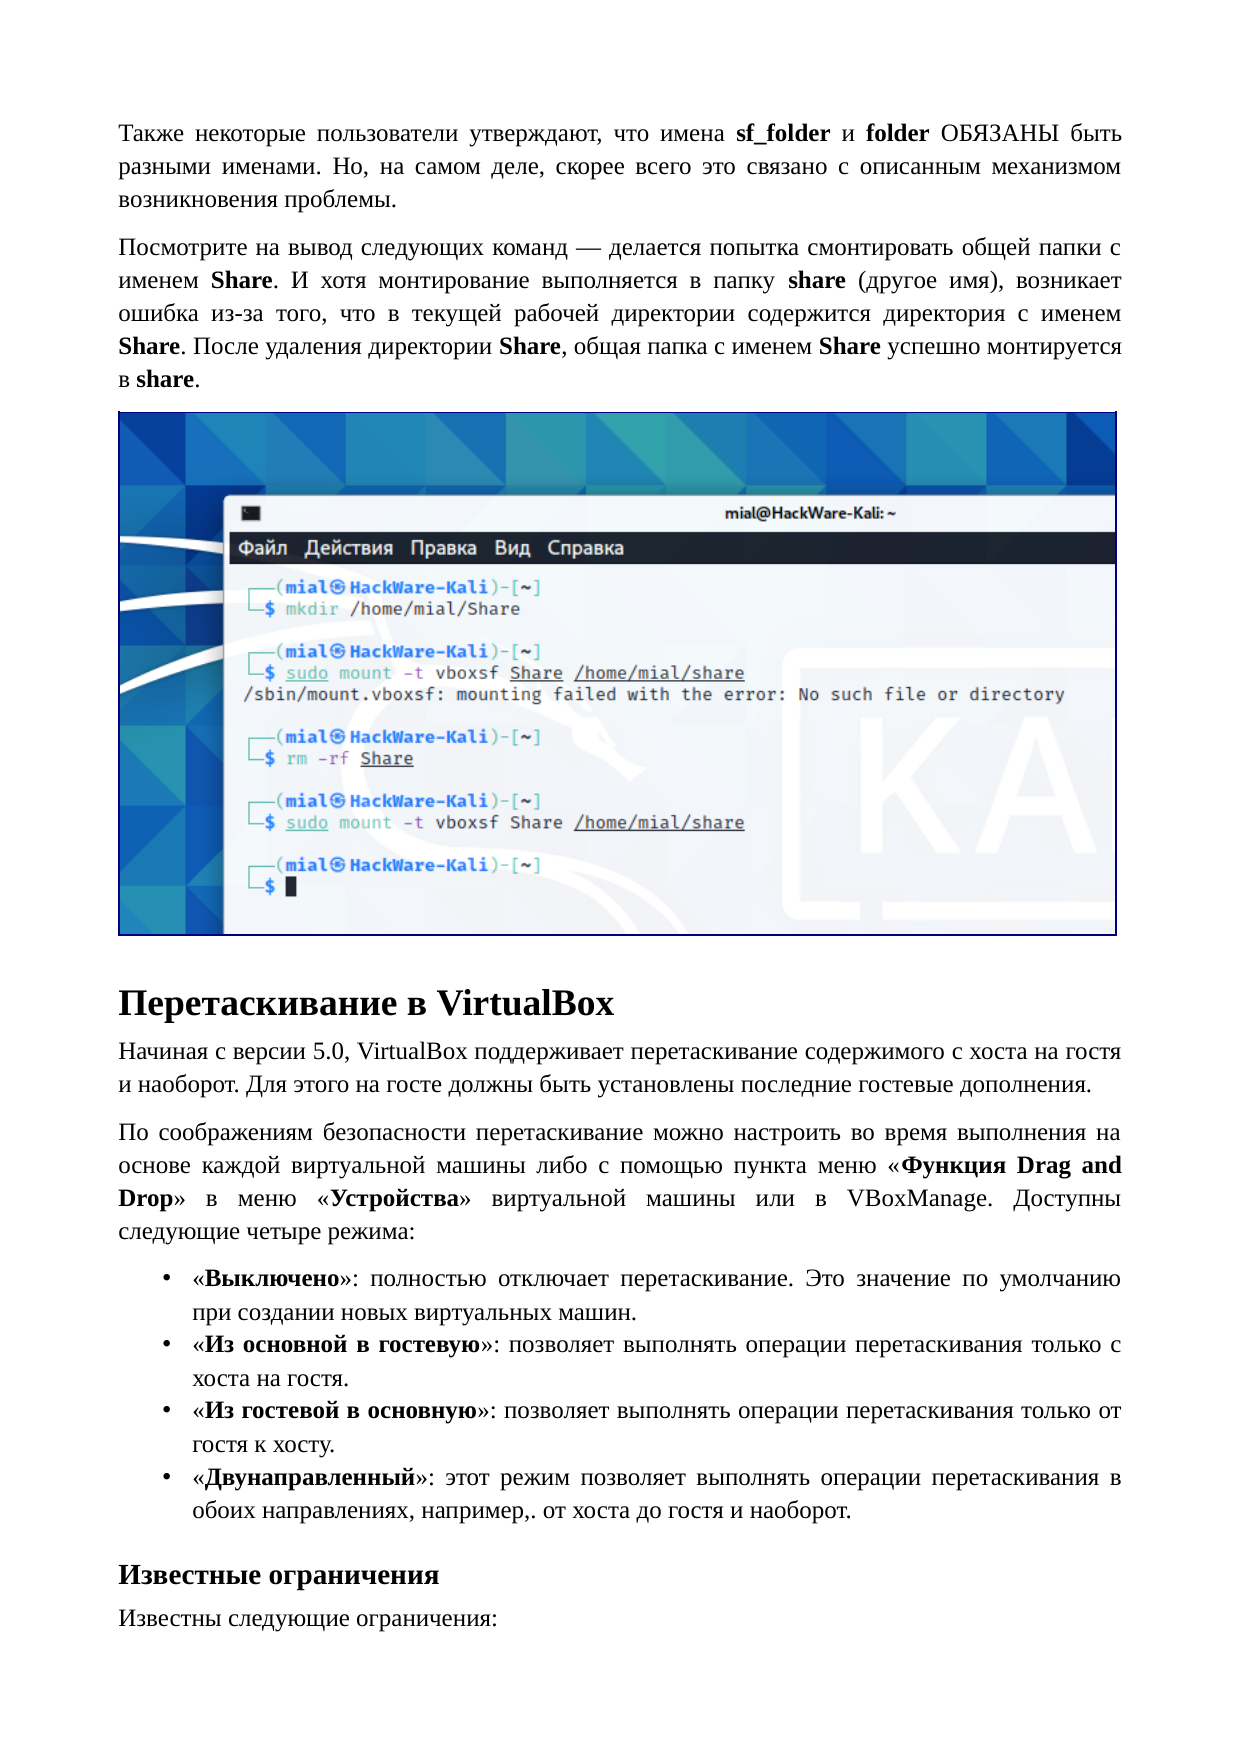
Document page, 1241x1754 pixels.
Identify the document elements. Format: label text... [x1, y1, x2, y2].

text По соображениям безопасности перетаскивание можно настроить во время выполнения на основе каждой виртуальной машины либо с помощью пункта меню «Функция Drag and Drop» в меню «Устройства» виртуальной машины или в VBoxManage. Доступны следующие четыре режима: [118, 1117, 1122, 1245]
text Посмотрите на вывод следующих команд — делается попытка смонтировать общей папки с именем Share. И хотя монтирование выполняется в папку share (другое имя), возникает ошибка из-за того, что в текущей рабочей директории содержится директория с именем Share. После удаления директории Share, общая папка с именем Share успешно монтируется в share. [118, 232, 1122, 393]
picture [120, 413, 1115, 934]
subtitle Перетаскивание в VirtualBox [118, 981, 1122, 1024]
list «Двунаправленный»: этот режим позволяет выполнять операции перетаскивания в обоих направлениях, например,. от хоста до гостя и наоборот. [162, 1462, 1122, 1523]
text Начиная с версии 5.0, VirtualBox поддерживает перетаскивание содержимого с хоста на гостя и наоборот. Для этого на госте должны быть установлены последние гостевые дополнения. [118, 1036, 1122, 1098]
text Также некоторые пользователи утверждают, что имена sf_folder и folder ОБЯЗАНЫ быть разными именами. Но, на самом деле, скорее всего это связано с описанным механизмом возникновения проблемы. [118, 118, 1122, 213]
list «Из основной в гостевую»: позволяет выполнять операции перетаскивания только с хоста на гостя. [162, 1329, 1122, 1391]
subtitle Известные ограничения [118, 1557, 1122, 1590]
list «Из гостевой в основную»: позволяет выполнять операции перетаскивания только от гостя к хосту. [162, 1396, 1122, 1457]
list «Выключено»: полностью отключает перетаскивание. Это значение по умолчанию при создании новых виртуальных машин. [162, 1263, 1122, 1325]
text Известны следующие ограничения: [118, 1603, 1122, 1632]
